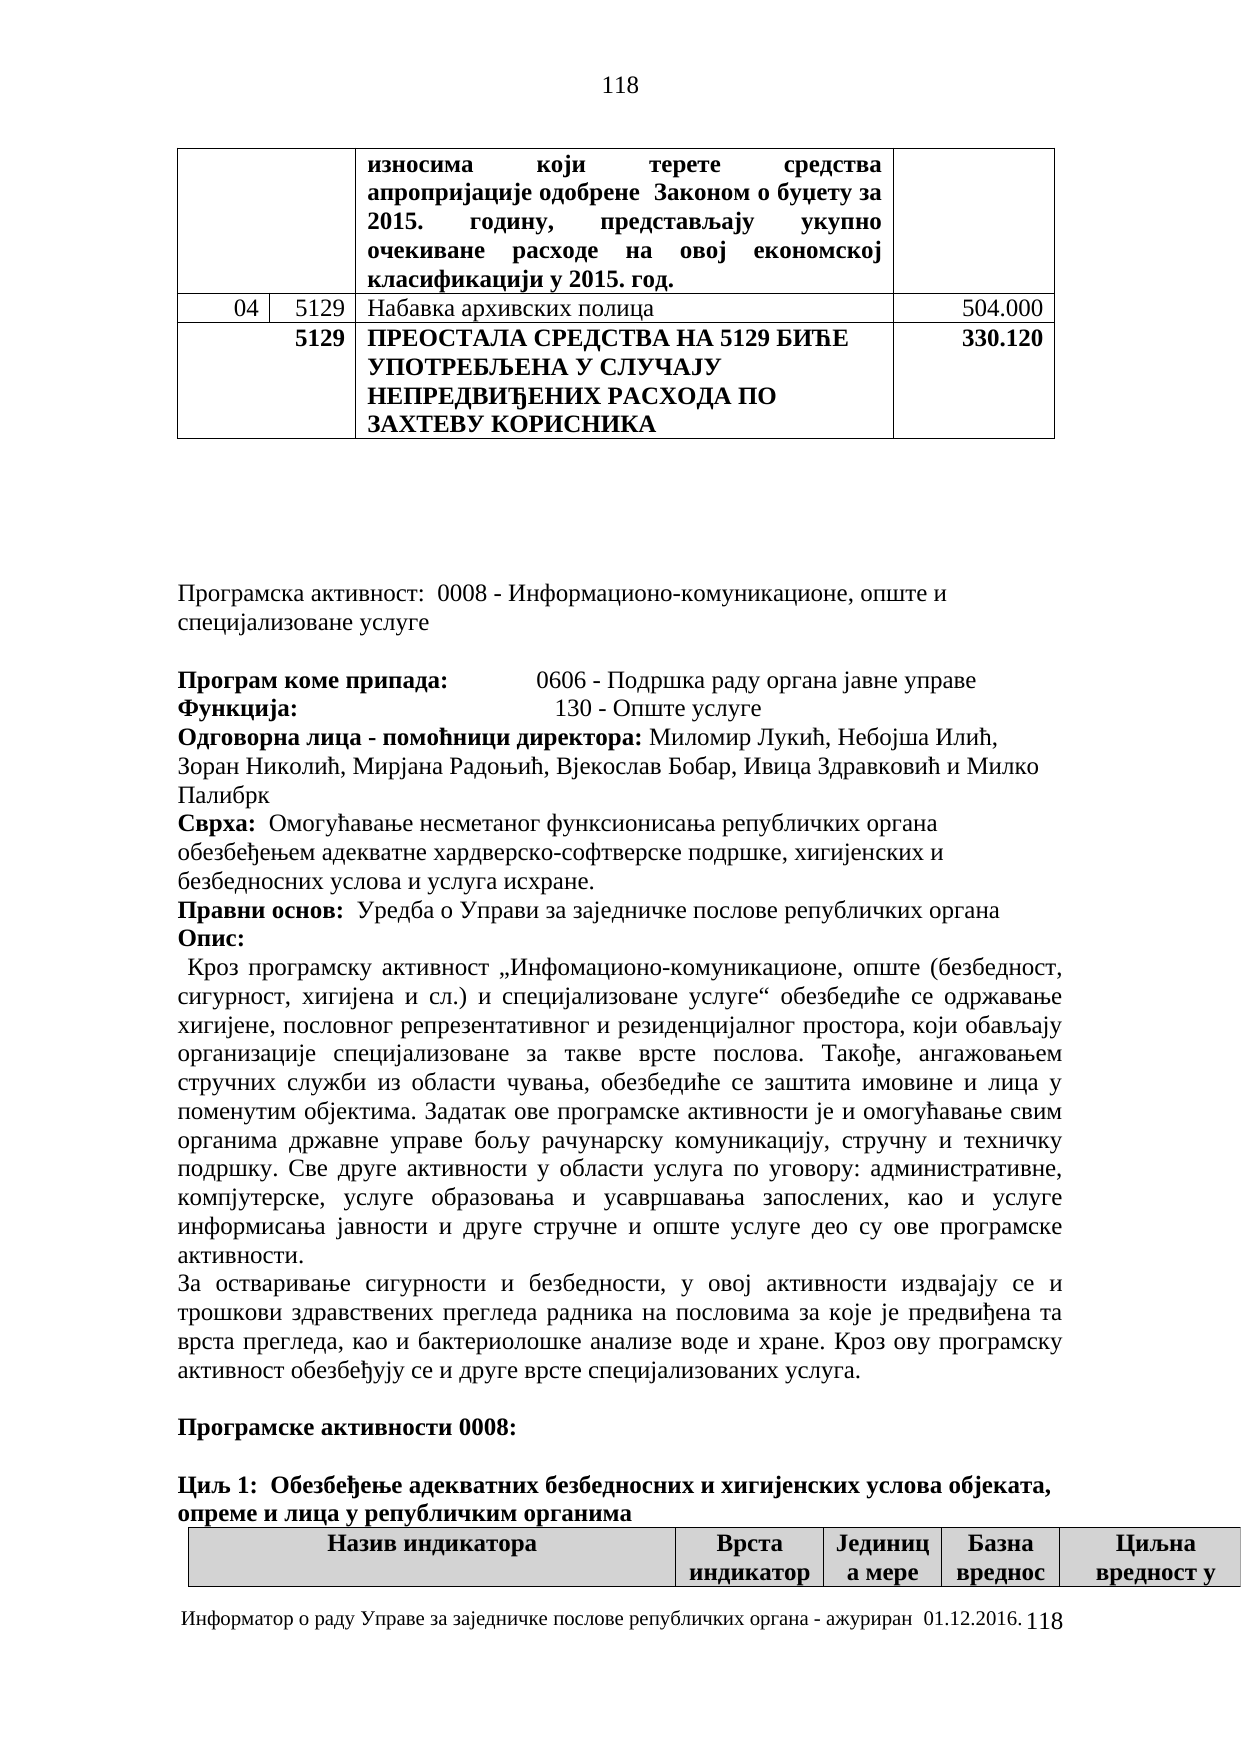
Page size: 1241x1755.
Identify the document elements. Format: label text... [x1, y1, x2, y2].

text Циљ 1: Обезбеђење адекватних безбедносних и хигијенских услова објеката, опреме и лица у републичким органима [177, 1441, 1063, 1527]
table_cell 04 [178, 294, 269, 322]
table_cell 504.000 [894, 294, 1054, 322]
table_header Јединица мере [824, 1528, 941, 1586]
table_cell 330.120 [894, 323, 1054, 438]
text Програмске активности 0008: [177, 1412, 1063, 1441]
text Опис: [177, 923, 1063, 952]
text Програм коме припада: 0606 - Подршка раду органа јавне управе Функција: 130 - Опште услуге Одговорна лица - помоћници директора: Миломир Лукић, Небојша Илић, Зоран Николић, Мирјана Радоњић, Вјекослав Бобар, Ивица Здравковић и Милко Палибрк Сврха: Омогућавање несметаног функсионисања републичких органа обезбеђењем адекватне хардверско-софтверске подршке, хигијенских и безбедносних услова и услуга исхране. Правни основ: Уредба о Управи за заједничке послове републичких органа [177, 636, 1063, 923]
table_header Назив индикатора [189, 1528, 675, 1586]
text Кроз програмску активност „Инфомационо-комуникационе, опште (безбедност, сигурност, хигијена и сл.) и специјализоване услуге“ обезбедиће се одржавање хигијене, пословног репрезентативног и резиденцијалног простора, који обављају организације специјализоване за такве врсте послова. Такође, ангажовањем стручних служби из области чувања, обезбедиће се заштита имовине и лица у поменутим објектима. Задатак ове програмске активности је и омогућавање свим органима државне управе бољу рачунарску комуникацију, стручну и техничку подршку. Све друге активности у области услуга по уговору: административне, компјутерске, услуге образовања и усавршавања запослених, као и услуге информисања јавности и друге стручне и опште услуге део су ове програмске активности. За остваривање сигурности и безбедности, у овој активности издвајају се и трошкови здравствених прегледа радника на пословима за које је предвиђена та врста прегледа, као и бактериолошке анализе воде и хране. Кроз ову програмску активност обезбеђују сe и друге врсте специјализованих услуга. [177, 952, 1063, 1383]
table_cell 5129 [178, 323, 355, 438]
table_cell 5129 [270, 294, 355, 322]
table_cell износима који терете средства апропријације одобрене Законом о буџету за 2015. годину, представљају укупно очекиване расходе на овој економској класификацији у 2015. год. [356, 149, 893, 292]
table_cell [894, 149, 1054, 292]
table_cell [178, 149, 355, 292]
table_header Базна вреднос [942, 1528, 1059, 1586]
table_header Врста индикатор [676, 1528, 823, 1586]
table_cell ПРЕОСТАЛА СРЕДСТВА НА 5129 БИЋЕ УПОТРЕБЉЕНА У СЛУЧАЈУ НЕПРЕДВИЂЕНИХ РАСХОДА ПО ЗАХТЕВУ КОРИСНИКА [356, 323, 893, 438]
text Програмска активност: 0008 - Информационо-комуникационе, опште и специјализоване услуге [177, 578, 1063, 636]
table_header Циљна вредност у [1060, 1528, 1240, 1586]
table_cell Набавка архивских полица [356, 294, 893, 322]
